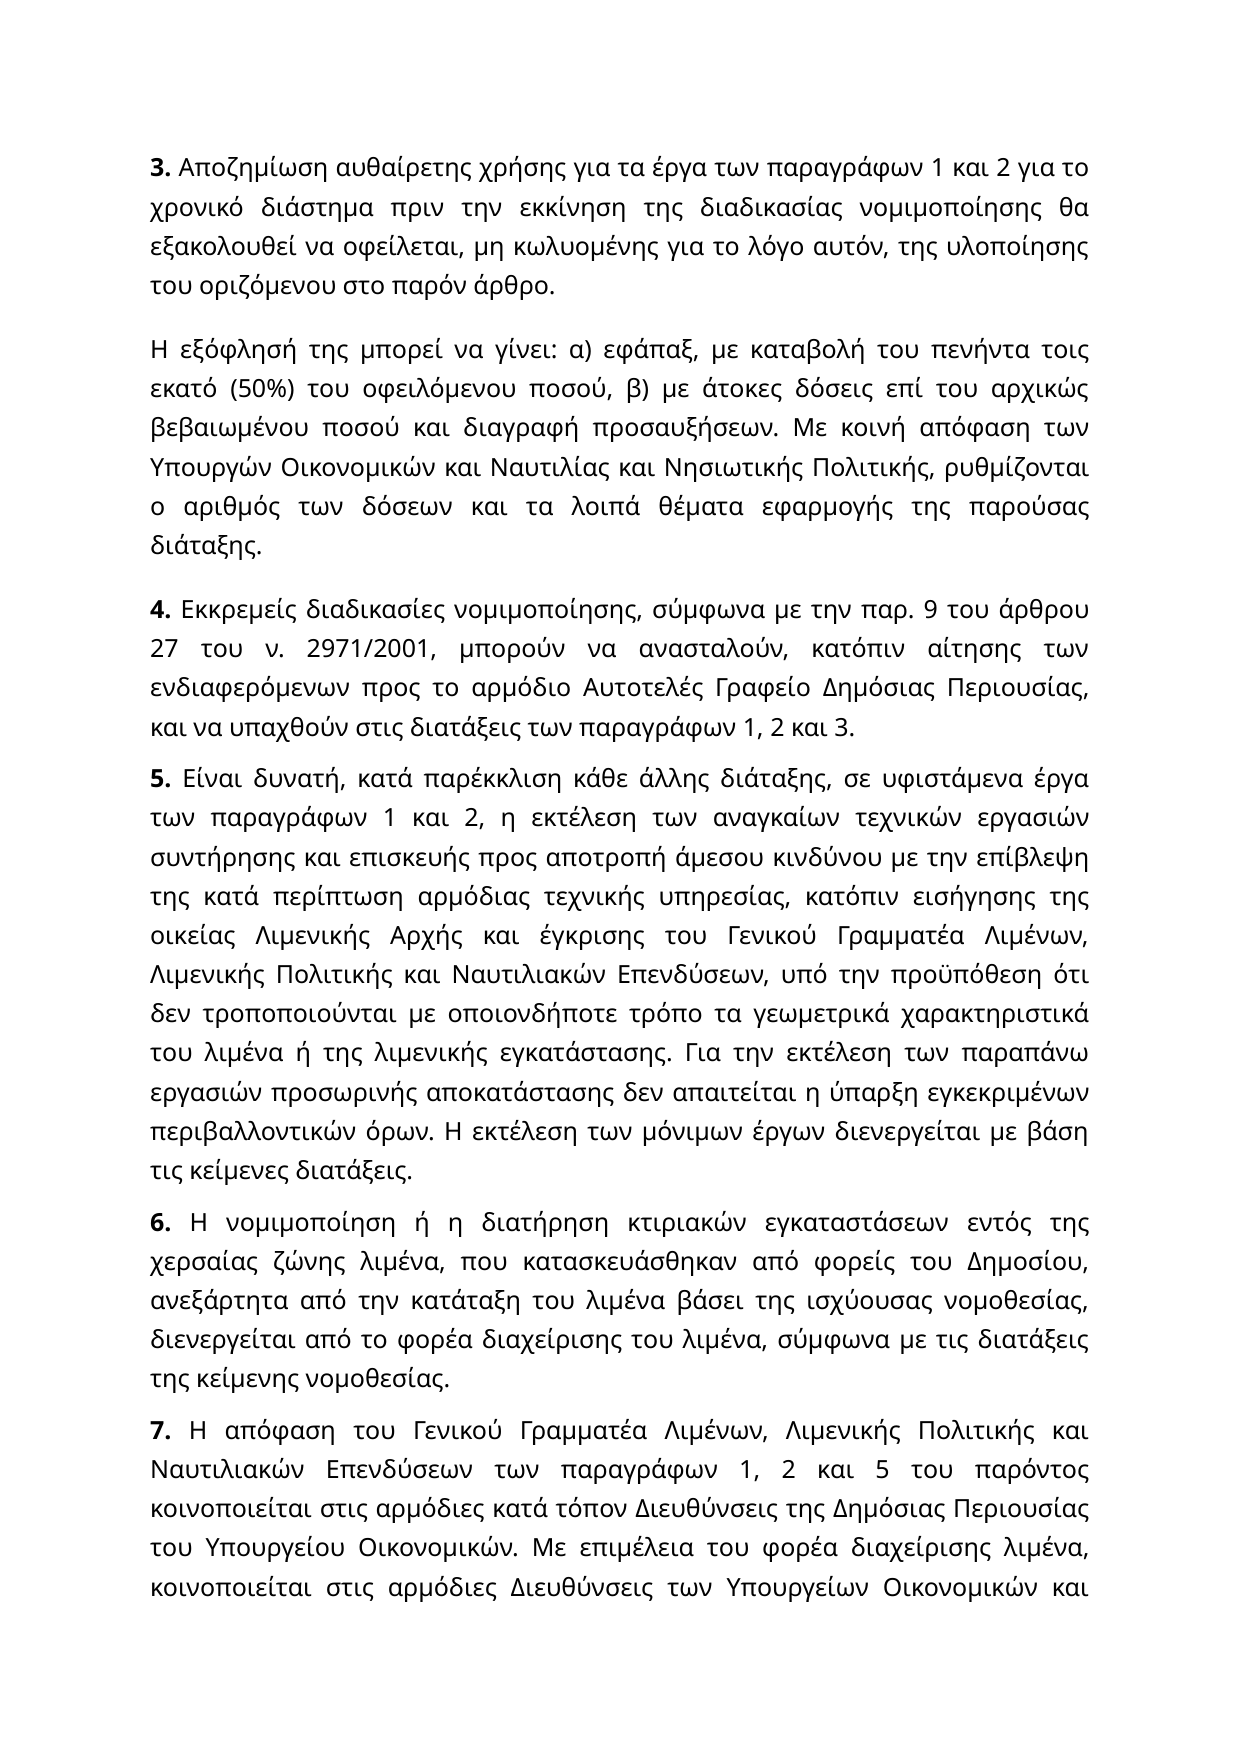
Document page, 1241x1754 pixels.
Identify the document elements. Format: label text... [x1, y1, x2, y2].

text 3. Αποζημίωση αυθαίρετης χρήσης για τα έργα των παραγράφων 1 και 2 για το χρονικό διάστημα πριν την εκκίνηση της διαδικασίας νομιμοποίησης θα εξακολουθεί να οφείλεται, μη κωλυομένης για το λόγο αυτόν, της υλοποίησης του οριζόμενου στο παρόν άρθρο. [150, 150, 1090, 302]
text 4. Εκκρεμείς διαδικασίες νομιμοποίησης, σύμφωνα με την παρ. 9 του άρθρου 27 του ν. 2971/2001, μπορούν να ανασταλούν, κατόπιν αίτησης των ενδιαφερόμενων προς το αρμόδιο Αυτοτελές Γραφείο Δημόσιας Περιουσίας, και να υπαχθούν στις διατάξεις των παραγράφων 1, 2 και 3. [150, 592, 1090, 743]
text Η εξόφλησή της μπορεί να γίνει: α) εφάπαξ, με καταβολή του πενήντα τοις εκατό (50%) του οφειλόμενου ποσού, β) με άτοκες δόσεις επί του αρχικώς βεβαιωμένου ποσού και διαγραφή προσαυξήσεων. Με κοινή απόφαση των Υπουργών Οικονομικών και Ναυτιλίας και Νησιωτικής Πολιτικής, ρυθμίζονται ο αριθμός των δόσεων και τα λοιπά θέματα εφαρμογής της παρούσας διάταξης. [150, 332, 1090, 562]
text 7. Η απόφαση του Γενικού Γραμματέα Λιμένων, Λιμενικής Πολιτικής και Ναυτιλιακών Επενδύσεων των παραγράφων 1, 2 και 5 του παρόντος κοινοποιείται στις αρμόδιες κατά τόπον Διευθύνσεις της Δημόσιας Περιουσίας του Υπουργείου Οικονομικών. Με επιμέλεια του φορέα διαχείρισης λιμένα, κοινοποιείται στις αρμόδιες Διευθύνσεις των Υπουργείων Οικονομικών και [150, 1412, 1090, 1603]
text 6. Η νομιμοποίηση ή η διατήρηση κτιριακών εγκαταστάσεων εντός της χερσαίας ζώνης λιμένα, που κατασκευάσθηκαν από φορείς του Δημοσίου, ανεξάρτητα από την κατάταξη του λιμένα βάσει της ισχύουσας νομοθεσίας, διενεργείται από το φορέα διαχείρισης του λιμένα, σύμφωνα με τις διατάξεις της κείμενης νομοθεσίας. [150, 1204, 1090, 1395]
text 5. Είναι δυνατή, κατά παρέκκλιση κάθε άλλης διάταξης, σε υφιστάμενα έργα των παραγράφων 1 και 2, η εκτέλεση των αναγκαίων τεχνικών εργασιών συντήρησης και επισκευής προς αποτροπή άμεσου κινδύνου με την επίβλεψη της κατά περίπτωση αρμόδιας τεχνικής υπηρεσίας, κατόπιν εισήγησης της οικείας Λιμενικής Αρχής και έγκρισης του Γενικού Γραμματέα Λιμένων, Λιμενικής Πολιτικής και Ναυτιλιακών Επενδύσεων, υπό την προϋπόθεση ότι δεν τροποποιούνται με οποιονδήποτε τρόπο τα γεωμετρικά χαρακτηριστικά του λιμένα ή της λιμενικής εγκατάστασης. Για την εκτέλεση των παραπάνω εργασιών προσωρινής αποκατάστασης δεν απαιτείται η ύπαρξη εγκεκριμένων περιβαλλοντικών όρων. Η εκτέλεση των μόνιμων έργων διενεργείται με βάση τις κείμενες διατάξεις. [150, 761, 1090, 1187]
